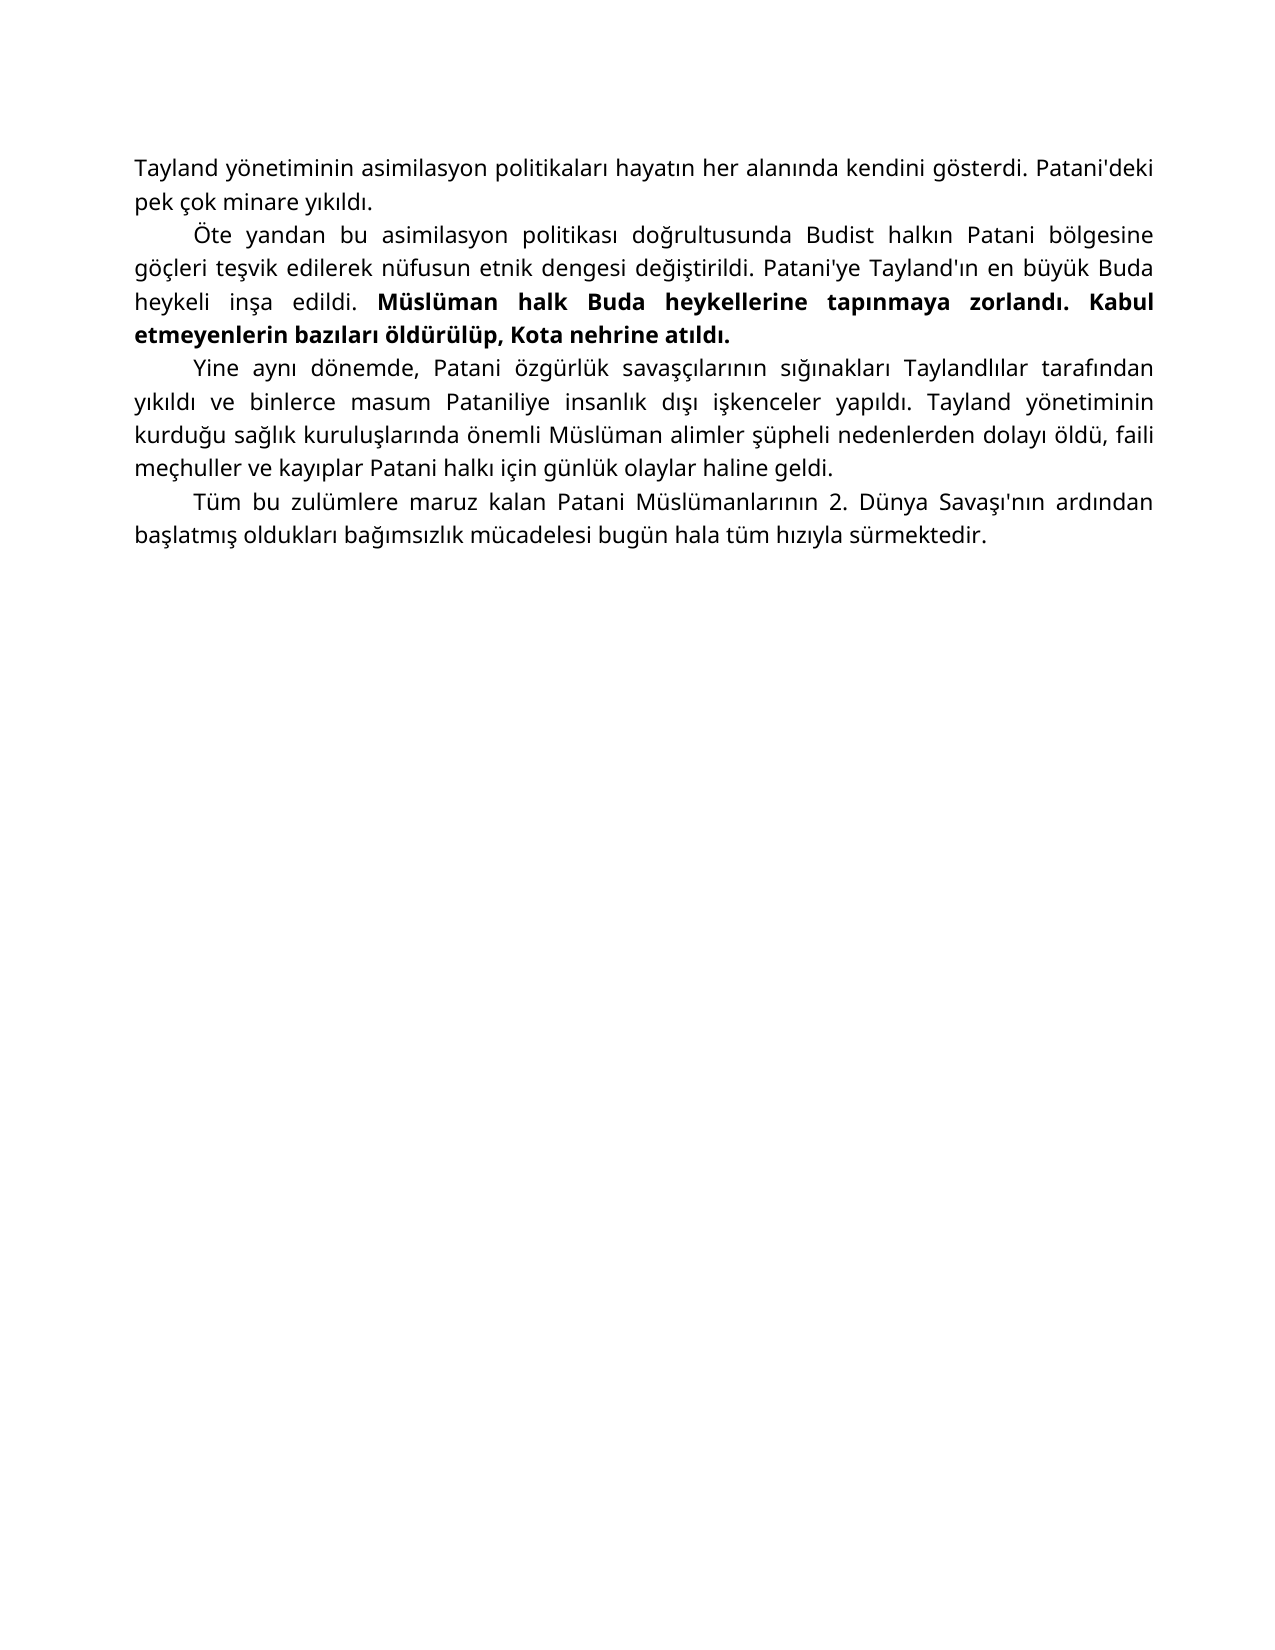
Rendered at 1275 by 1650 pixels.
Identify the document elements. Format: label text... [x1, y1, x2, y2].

text Öte yandan bu asimilasyon politikası doğrultusunda Budist halkın Patani bölgesine göçleri teşvik edilerek nüfusun etnik dengesi değiştirildi. Patani'ye Tayland'ın en büyük Buda heykeli inşa edildi. Müslüman halk Buda heykellerine tapınmaya zorlandı. Kabul etmeyenlerin bazıları öldürülüp, Kota nehrine atıldı. [134, 217, 1155, 350]
text Tayland yönetiminin asimilasyon politikaları hayatın her alanında kendini gösterdi. Patani'deki pek çok minare yıkıldı. [134, 150, 1155, 217]
text Yine aynı dönemde, Patani özgürlük savaşçılarının sığınakları Taylandlılar tarafından yıkıldı ve binlerce masum Pataniliye insanlık dışı işkenceler yapıldı. Tayland yönetiminin kurduğu sağlık kuruluşlarında önemli Müslüman alimler şüpheli nedenlerden dolayı öldü, faili meçhuller ve kayıplar Patani halkı için günlük olaylar haline geldi. [134, 350, 1155, 483]
text Tüm bu zulümlere maruz kalan Patani Müslümanlarının 2. Dünya Savaşı'nın ardından başlatmış oldukları bağımsızlık mücadelesi bugün hala tüm hızıyla sürmektedir. [134, 483, 1155, 550]
